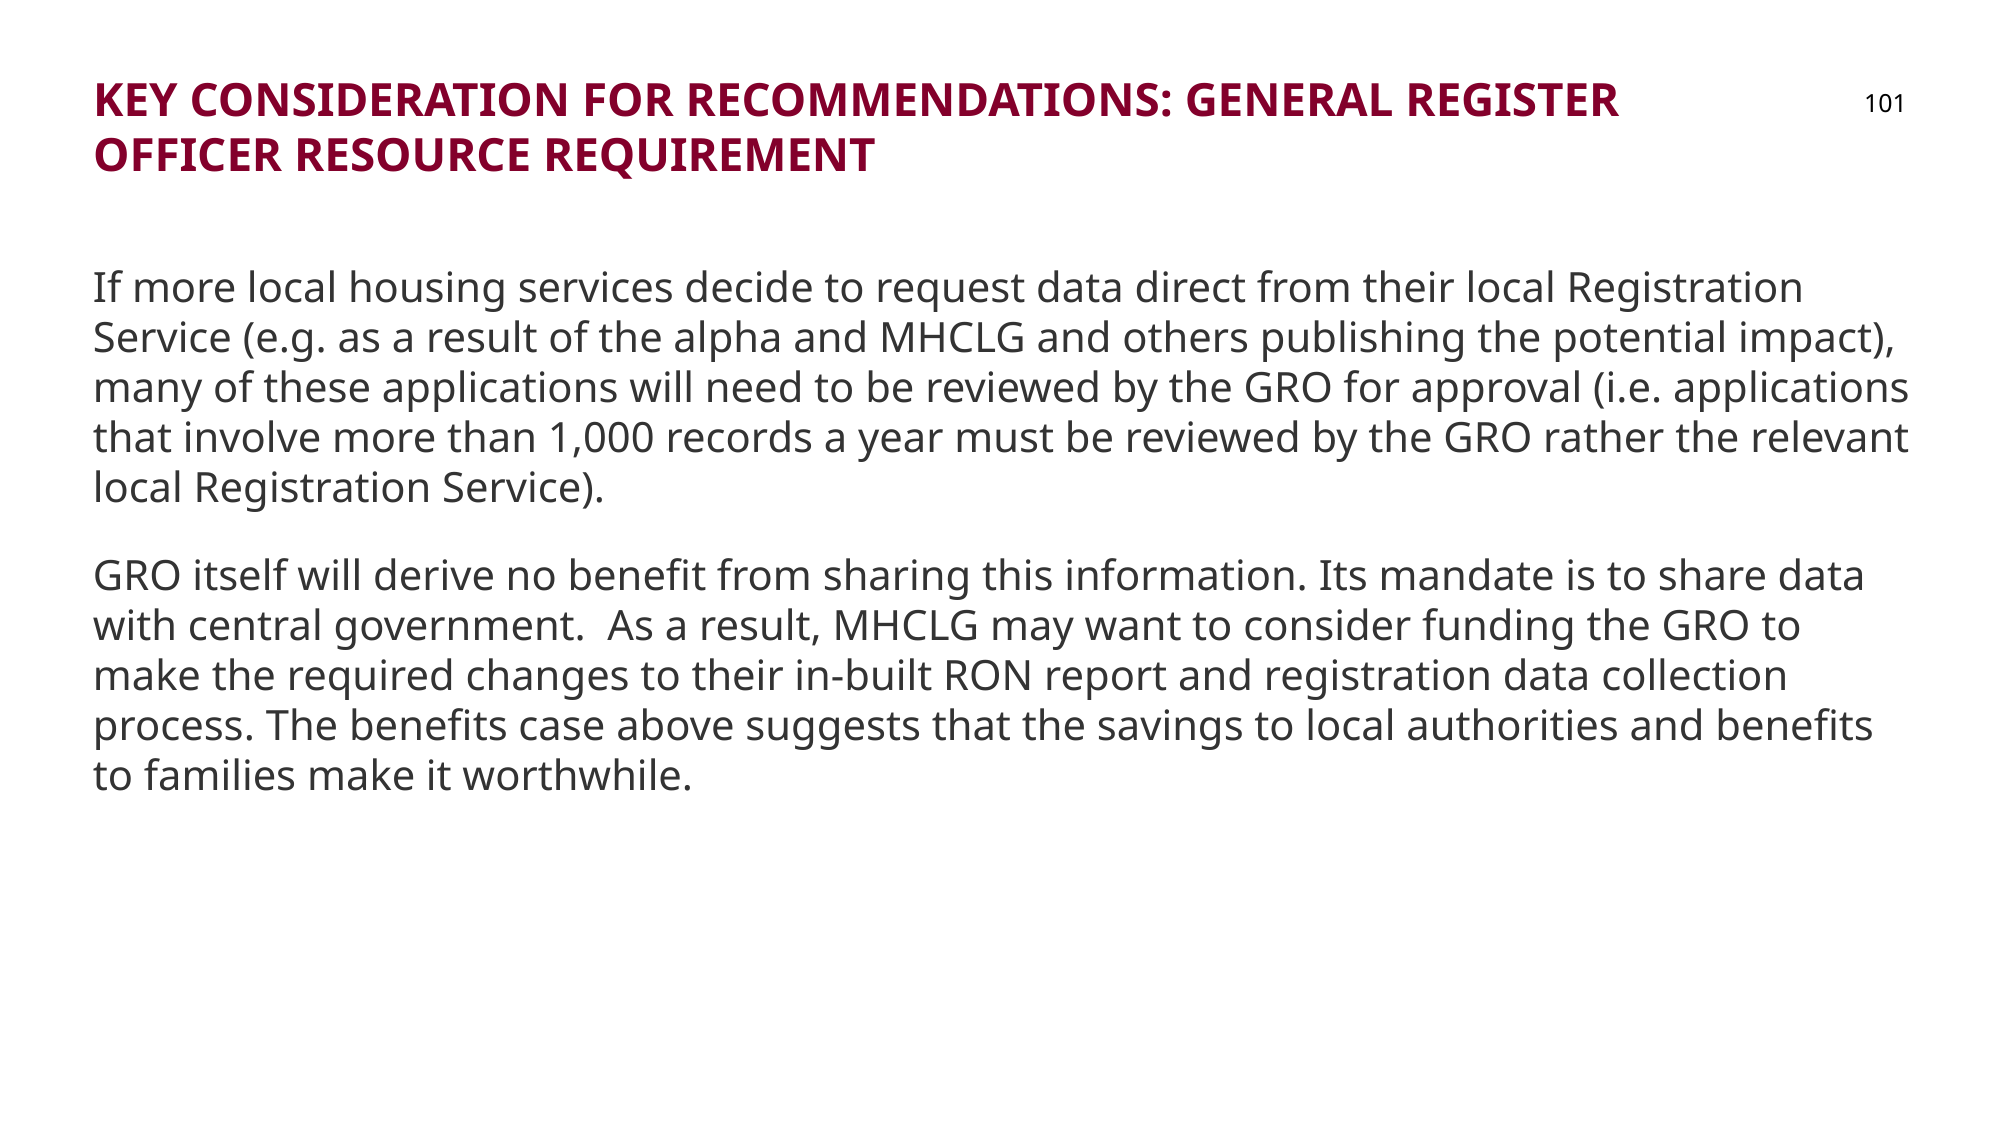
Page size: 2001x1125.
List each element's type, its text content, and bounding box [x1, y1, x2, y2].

slide_number [1850, 87, 1907, 148]
title KEY CONSIDERATION FOR RECOMMENDATIONS: GENERAL REGISTER OFFICER RESOURCE REQUIREMENT [93, 70, 1809, 215]
text_box If more local housing services decide to request data direct from their local Registration Service (e.g. as a result of the alpha and MHCLG and others publishing the potential impact), many of these applications will need to be reviewed by the GRO for approval (i.e. applications that involve more than 1,000 records a year must be reviewed by the GRO rather the relevant local Registration Service). GRO itself will derive no benefit from sharing this information. Its mandate is to share data with central government. As a result, MHCLG may want to consider funding the GRO to make the required changes to their in-built RON report and registration data collection process. The benefits case above suggests that the savings to local authorities and benefits to families make it worthwhile. [93, 261, 1911, 1007]
